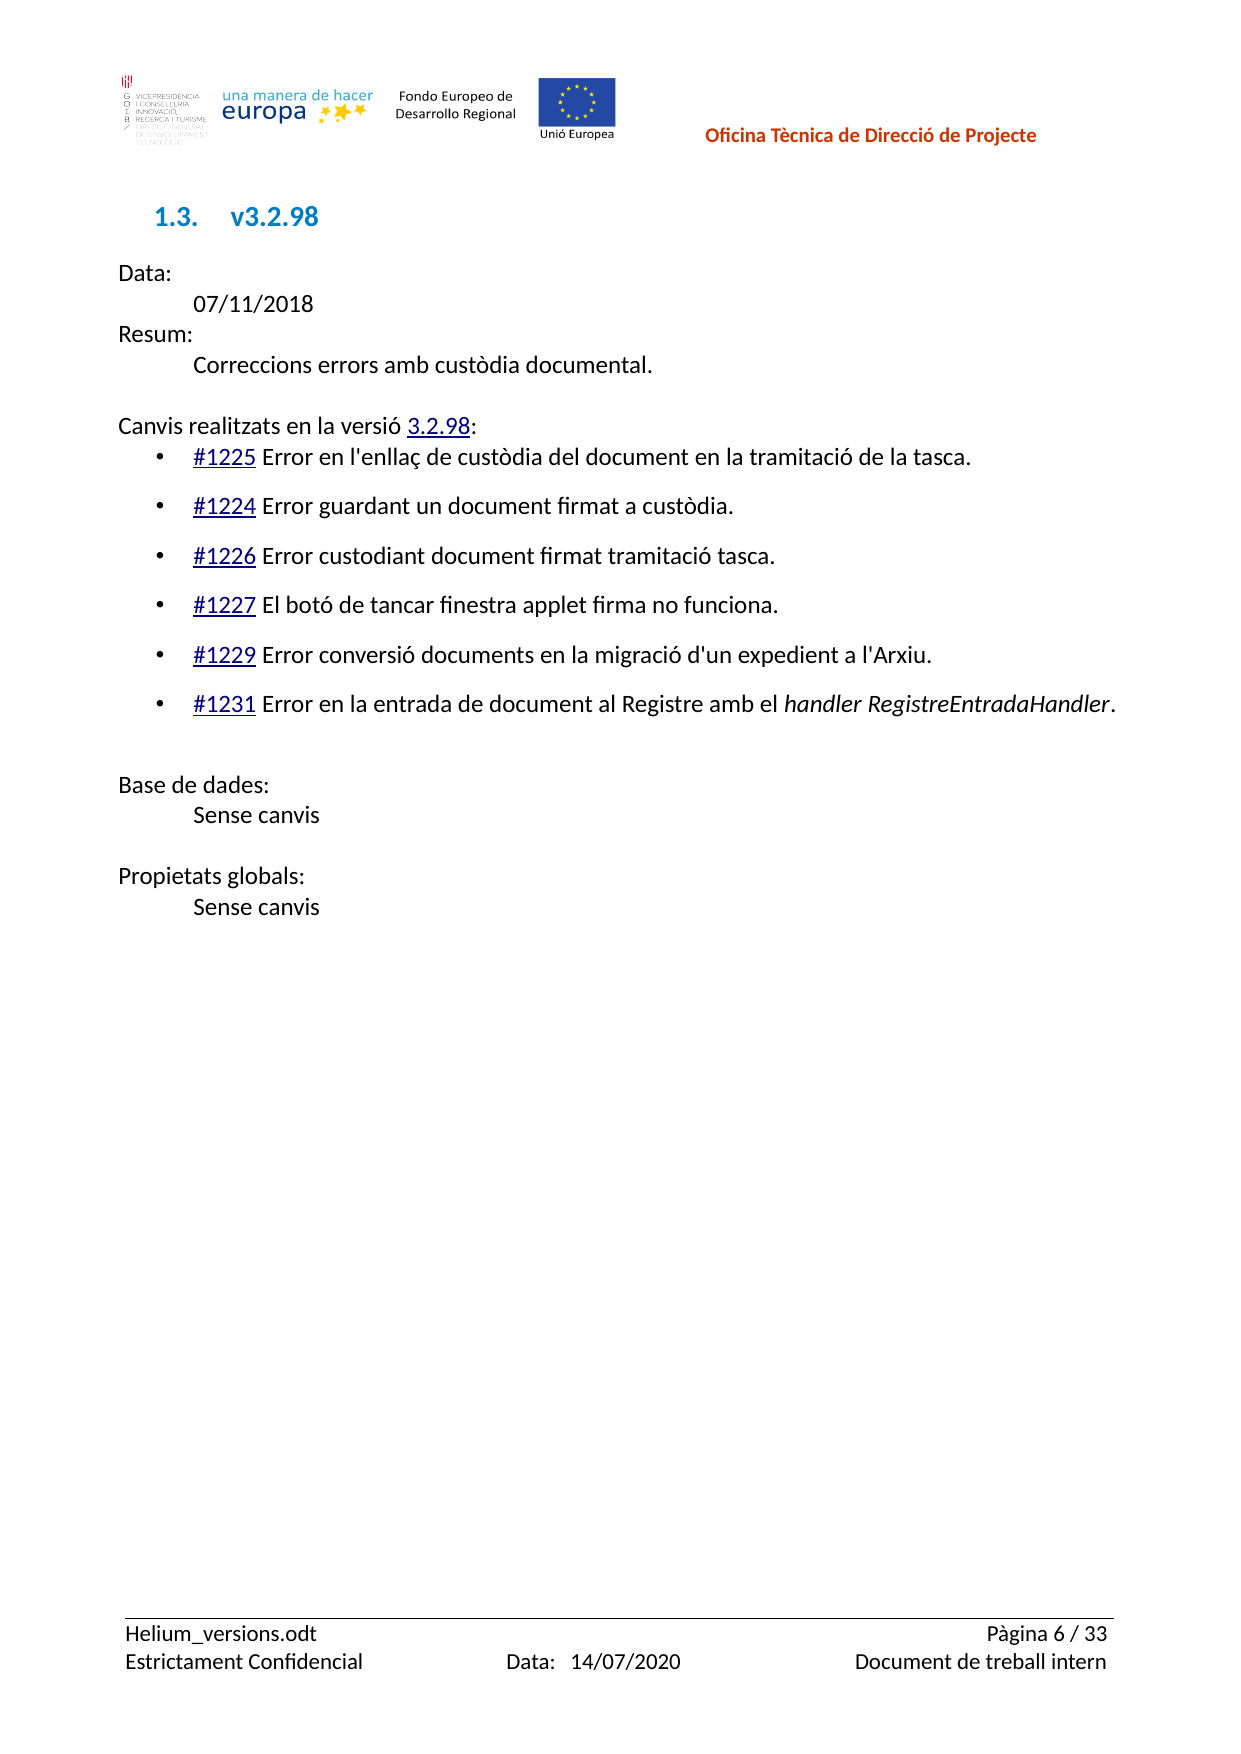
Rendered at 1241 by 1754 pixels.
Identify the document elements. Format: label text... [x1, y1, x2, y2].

text Sense canvis [118, 891, 1122, 921]
picture [219, 73, 621, 147]
text Data: [118, 258, 1122, 288]
text Propietats globals: [118, 860, 1122, 891]
picture [118, 73, 213, 147]
text Canvis realitzats en la versió 3.2.98: [118, 410, 1122, 441]
list #1226 Error custodiant document firmat tramitació tasca. [156, 540, 1122, 570]
subtitle v3.2.98 [153, 198, 1122, 234]
list #1224 Error guardant un document firmat a custòdia. [156, 490, 1122, 521]
text Sense canvis [118, 799, 1122, 830]
text Correccions errors amb custòdia documental. [118, 349, 1122, 380]
text 07/11/2018 [118, 288, 1122, 319]
list #1231 Error en la entrada de document al Registre amb el handler RegistreEntradaHandler. [156, 689, 1122, 719]
list #1227 El botó de tancar finestra applet firma no funciona. [156, 589, 1122, 620]
text Resum: [118, 319, 1122, 349]
text Base de dades: [118, 769, 1122, 799]
list #1229 Error conversió documents en la migració d'un expedient a l'Arxiu. [156, 639, 1122, 669]
list #1225 Error en l'enllaç de custòdia del document en la tramitació de la tasca. [156, 441, 1122, 471]
